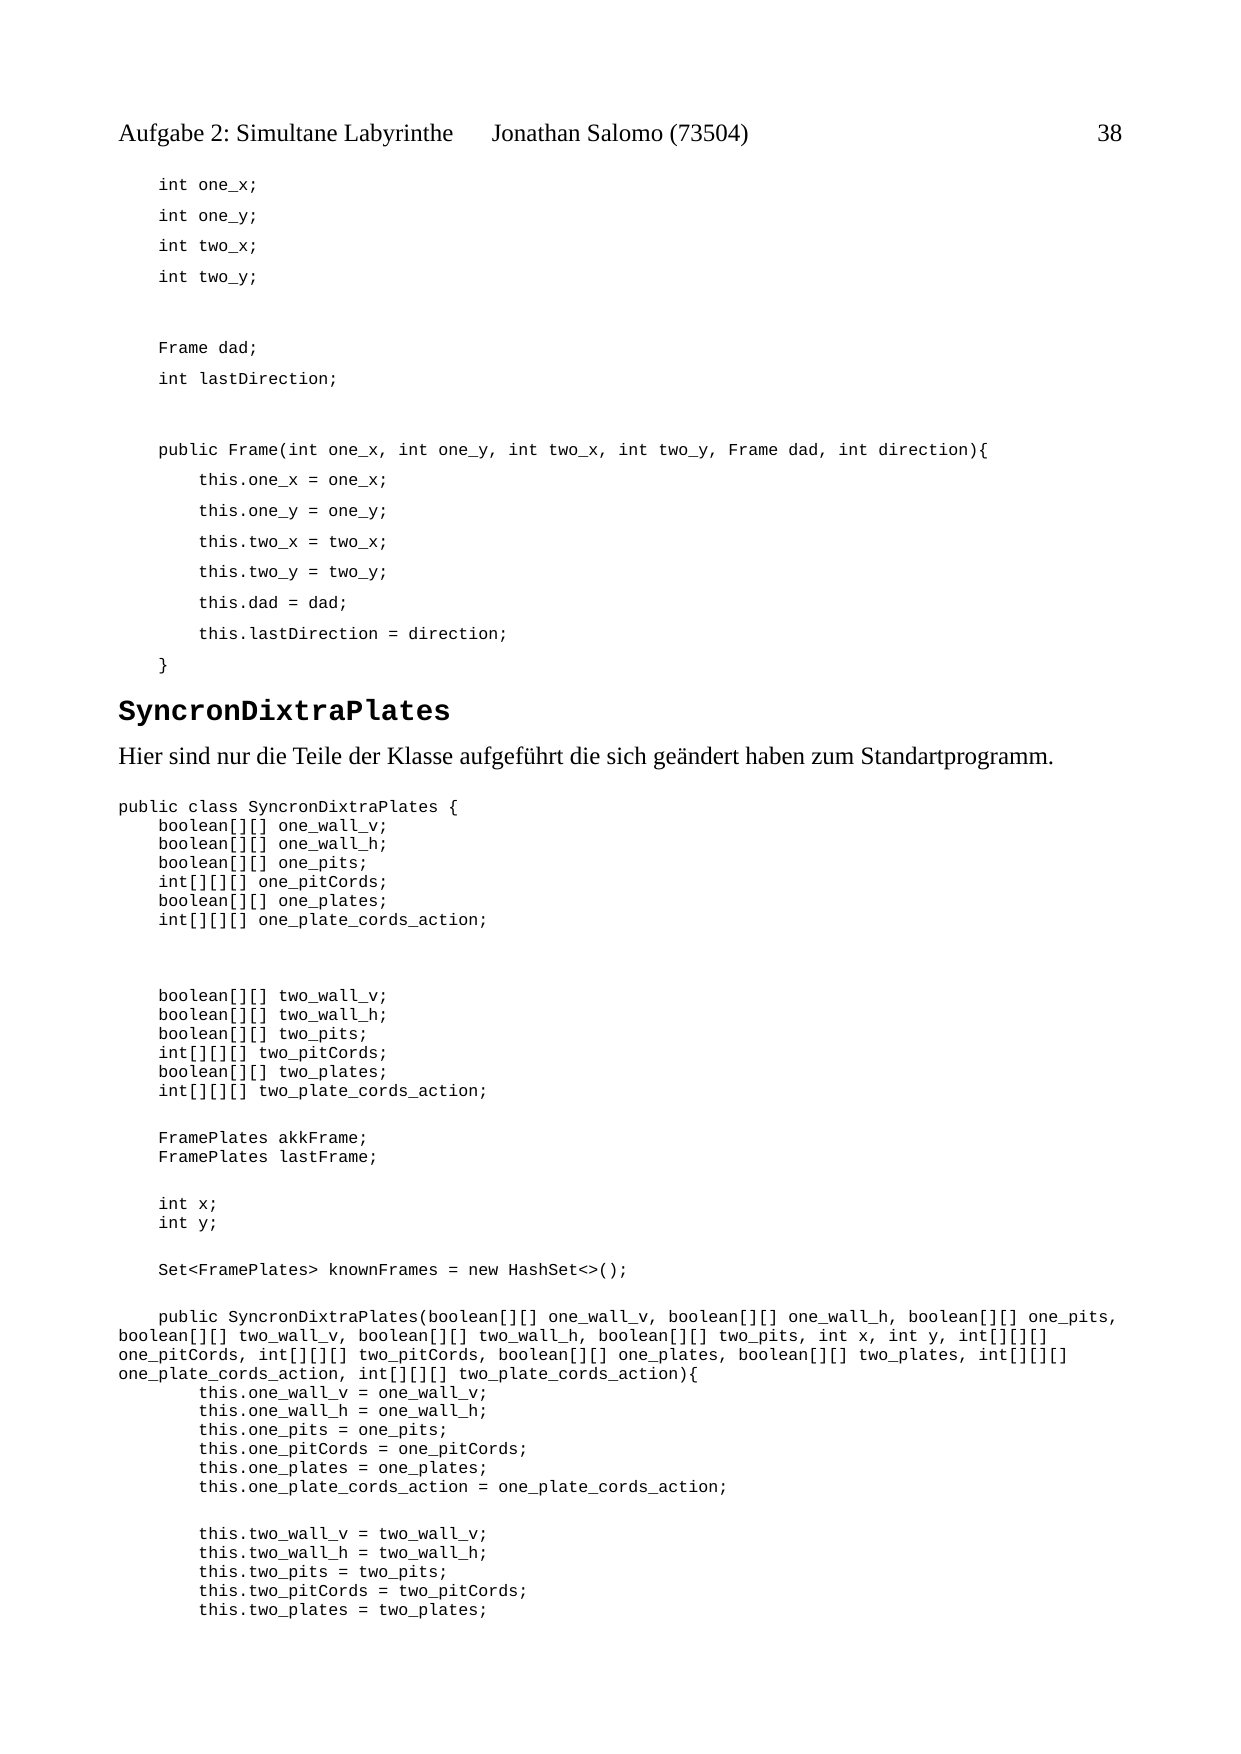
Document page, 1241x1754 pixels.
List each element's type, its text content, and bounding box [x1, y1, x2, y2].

text this.one_plate_cords_action = one_plate_cords_action; [118, 1478, 1122, 1497]
text int lastDirection; [118, 370, 1122, 389]
text this.two_pits = two_pits; [118, 1563, 1122, 1582]
text this.one_x = one_x; [118, 472, 1122, 491]
text FramePlates akkFrame; [118, 1129, 1122, 1148]
text boolean[][] one_wall_v; [118, 817, 1122, 836]
text Hier sind nur die Teile der Klasse aufgeführt die sich geändert haben zum Standartprogramm. [118, 741, 1122, 770]
text this.two_plates = two_plates; [118, 1601, 1122, 1620]
text int one_y; [118, 207, 1122, 226]
text int[][][] one_plate_cords_action; [118, 911, 1122, 930]
text public Frame(int one_x, int one_y, int two_x, int two_y, Frame dad, int direction){ [118, 441, 1122, 460]
text this.one_plates = one_plates; [118, 1459, 1122, 1478]
text this.two_pitCords = two_pitCords; [118, 1582, 1122, 1601]
subtitle SyncronDixtraPlates [118, 696, 1122, 729]
text } [118, 656, 1122, 675]
text this.one_pitCords = one_pitCords; [118, 1441, 1122, 1459]
text this.one_pits = one_pits; [118, 1422, 1122, 1441]
text public SyncronDixtraPlates(boolean[][] one_wall_v, boolean[][] one_wall_h, boolean[][] one_pits, boolean[][] two_wall_v, boolean[][] two_wall_h, boolean[][] two_pits, int x, int y, int[][][] one_pitCords, int[][][] two_pitCords, boolean[][] one_plates, boolean[][] two_plates, int[][][] one_plate_cords_action, int[][][] two_plate_cords_action){ [118, 1309, 1122, 1384]
text this.dad = dad; [118, 595, 1122, 614]
text this.one_wall_h = one_wall_h; [118, 1403, 1122, 1422]
text int one_x; [118, 176, 1122, 195]
text int[][][] one_pitCords; [118, 874, 1122, 892]
text boolean[][] two_wall_h; [118, 1007, 1122, 1026]
text int[][][] two_plate_cords_action; [118, 1082, 1122, 1101]
text int two_y; [118, 268, 1122, 287]
text boolean[][] one_pits; [118, 855, 1122, 874]
text boolean[][] one_plates; [118, 892, 1122, 911]
text this.lastDirection = direction; [118, 626, 1122, 644]
text boolean[][] one_wall_h; [118, 836, 1122, 855]
text this.two_y = two_y; [118, 564, 1122, 583]
text boolean[][] two_plates; [118, 1063, 1122, 1082]
text int x; [118, 1196, 1122, 1214]
text Set<FramePlates> knownFrames = new HashSet<>(); [118, 1262, 1122, 1280]
text int y; [118, 1214, 1122, 1233]
text this.two_x = two_x; [118, 533, 1122, 552]
text int two_x; [118, 238, 1122, 257]
text this.two_wall_v = two_wall_v; [118, 1526, 1122, 1544]
text public class SyncronDixtraPlates { [118, 798, 1122, 817]
text FramePlates lastFrame; [118, 1148, 1122, 1167]
text Frame dad; [118, 339, 1122, 358]
text boolean[][] two_wall_v; [118, 988, 1122, 1007]
text this.one_wall_v = one_wall_v; [118, 1384, 1122, 1403]
text this.two_wall_h = two_wall_h; [118, 1544, 1122, 1563]
text this.one_y = one_y; [118, 503, 1122, 521]
text boolean[][] two_pits; [118, 1026, 1122, 1044]
text int[][][] two_pitCords; [118, 1044, 1122, 1063]
